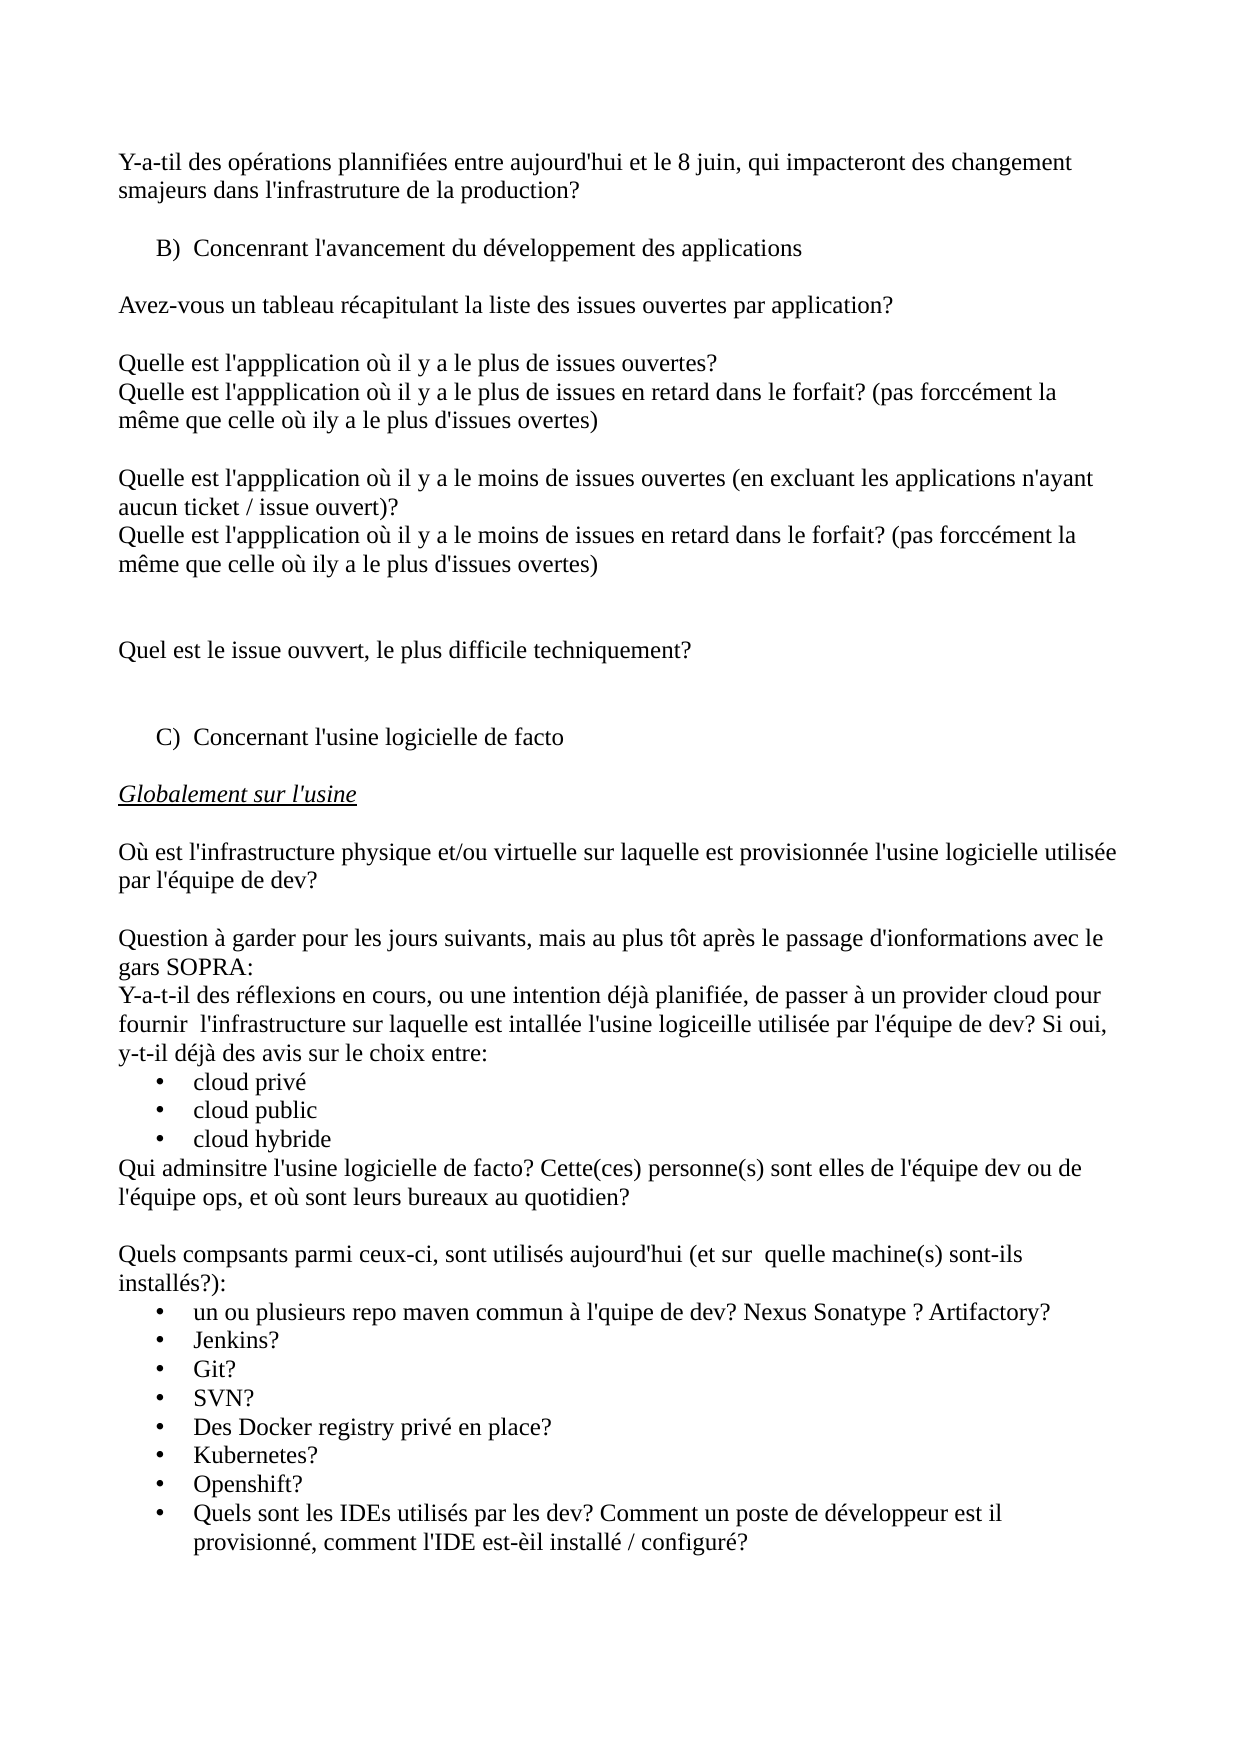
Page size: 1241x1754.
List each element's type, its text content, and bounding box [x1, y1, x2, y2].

text Où est l'infrastructure physique et/ou virtuelle sur laquelle est provisionnée l'usine logicielle utilisée par l'équipe de dev? [118, 837, 1122, 894]
text Y-a-til des opérations plannifiées entre aujourd'hui et le 8 juin, qui impacteront des changement smajeurs dans l'infrastruture de la production? [118, 147, 1122, 204]
list cloud privé [156, 1067, 1122, 1096]
list Openshift? [156, 1469, 1122, 1498]
text Quel est le issue ouvvert, le plus difficile techniquement? [118, 636, 1122, 664]
text Globalement sur l'usine [118, 779, 1122, 808]
list Concenrant l'avancement du développement des applications [156, 233, 1122, 262]
text Qui adminsitre l'usine logicielle de facto? Cette(ces) personne(s) sont elles de l'équipe dev ou de l'équipe ops, et où sont leurs bureaux au quotidien? [118, 1153, 1122, 1211]
list Git? [156, 1354, 1122, 1383]
text Y-a-t-il des réflexions en cours, ou une intention déjà planifiée, de passer à un provider cloud pour fournir l'infrastructure sur laquelle est intallée l'usine logiceille utilisée par l'équipe de dev? Si oui, y-t-il déjà des avis sur le choix entre: [118, 981, 1122, 1067]
list Kubernetes? [156, 1441, 1122, 1469]
text Quelle est l'appplication où il y a le moins de issues ouvertes (en excluant les applications n'ayant aucun ticket / issue ouvert)? [118, 463, 1122, 521]
list Jenkins? [156, 1326, 1122, 1354]
list cloud hybride [156, 1124, 1122, 1153]
text Quelle est l'appplication où il y a le moins de issues en retard dans le forfait? (pas forccément la même que celle où ily a le plus d'issues overtes) [118, 521, 1122, 578]
text Quelle est l'appplication où il y a le plus de issues en retard dans le forfait? (pas forccément la même que celle où ily a le plus d'issues overtes) [118, 377, 1122, 434]
list un ou plusieurs repo maven commun à l'quipe de dev? Nexus Sonatype ? Artifactory? [156, 1297, 1122, 1326]
text Avez-vous un tableau récapitulant la liste des issues ouvertes par application? [118, 291, 1122, 319]
list Concernant l'usine logicielle de facto [156, 722, 1122, 751]
text Question à garder pour les jours suivants, mais au plus tôt après le passage d'ionformations avec le gars SOPRA: [118, 923, 1122, 981]
list Quels sont les IDEs utilisés par les dev? Comment un poste de développeur est il provisionné, comment l'IDE est-èil installé / configuré? [156, 1498, 1122, 1556]
text Quels compsants parmi ceux-ci, sont utilisés aujourd'hui (et sur quelle machine(s) sont-ils installés?): [118, 1239, 1122, 1297]
list Des Docker registry privé en place? [156, 1412, 1122, 1441]
list cloud public [156, 1096, 1122, 1124]
list SVN? [156, 1383, 1122, 1412]
text Quelle est l'appplication où il y a le plus de issues ouvertes? [118, 348, 1122, 377]
